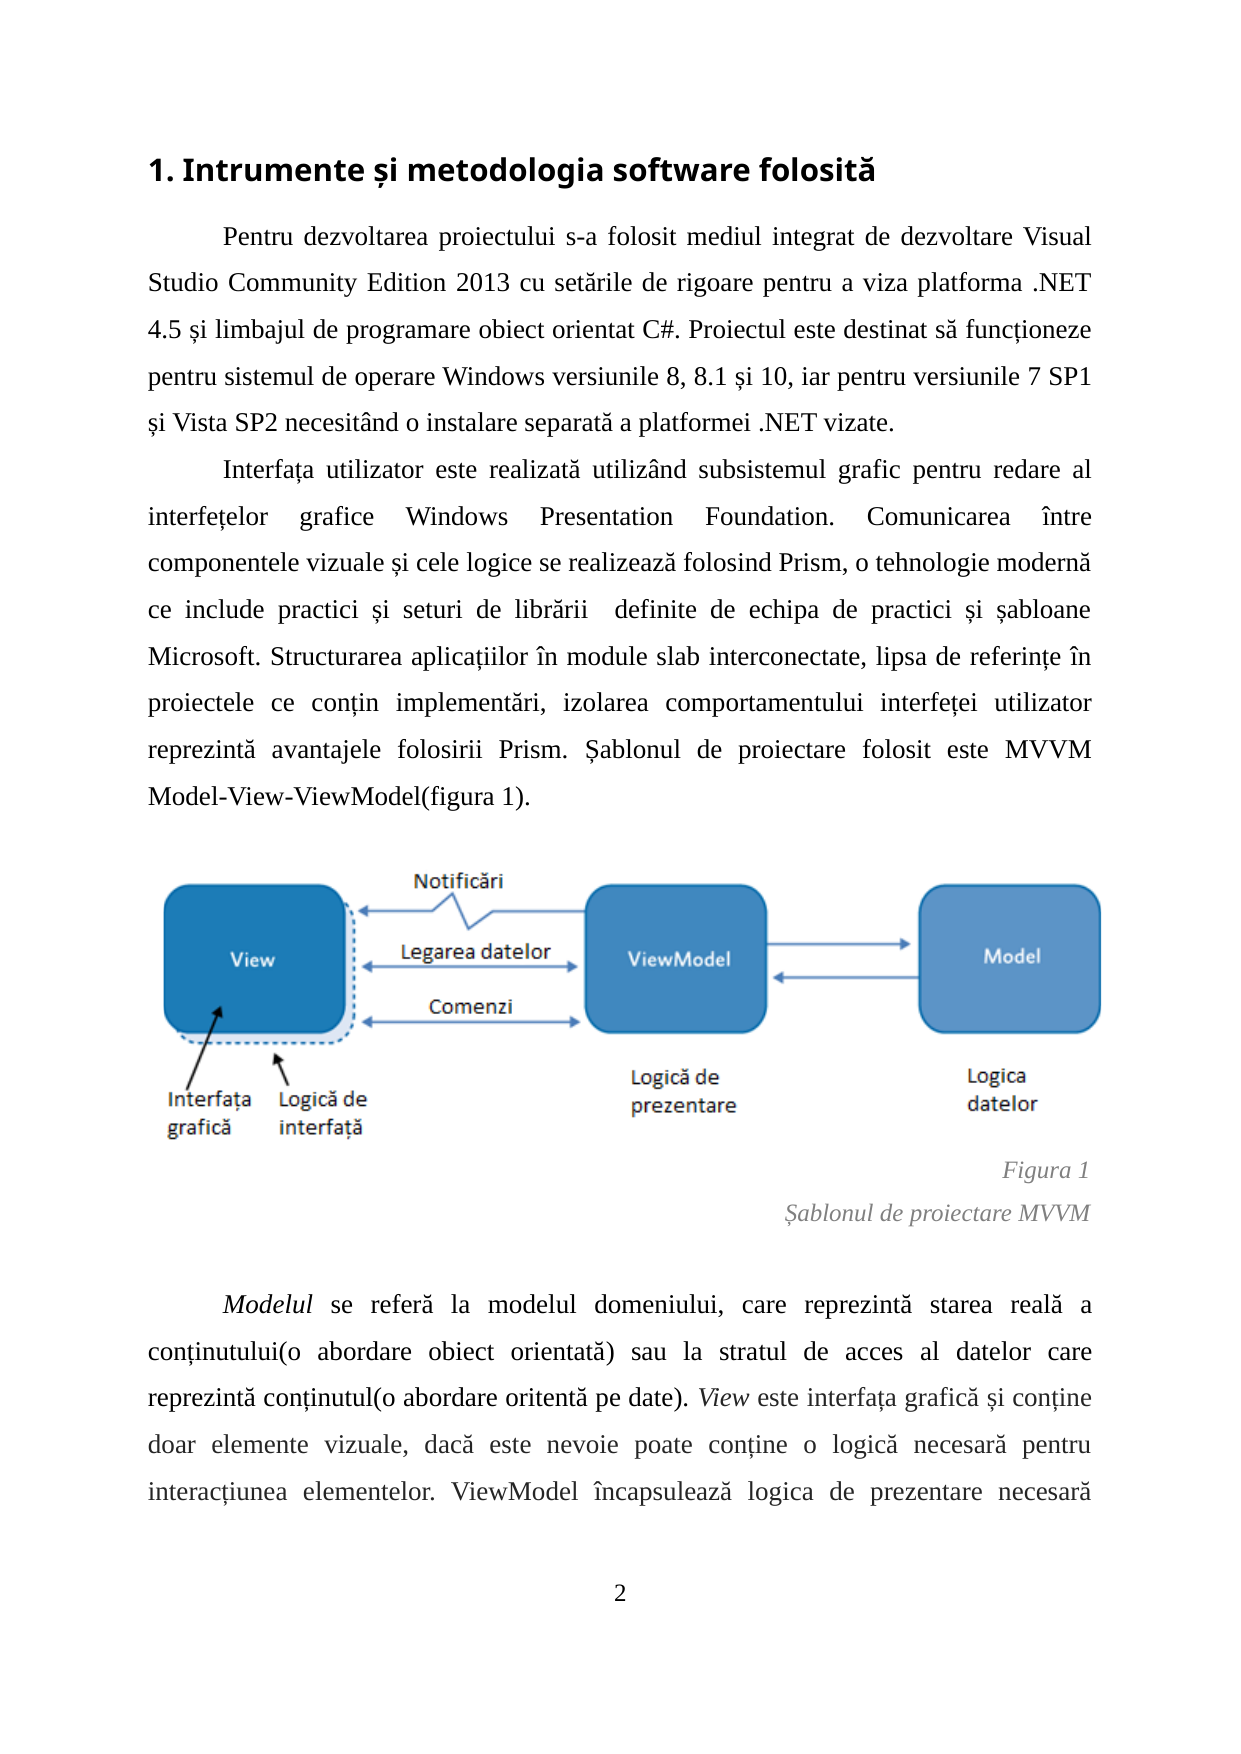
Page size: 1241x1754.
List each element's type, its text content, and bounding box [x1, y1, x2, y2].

text Figura 1 [148, 1141, 1093, 1184]
text Șablonul de proiectare MVVM [148, 1198, 1093, 1227]
picture [163, 865, 1102, 1141]
text Modelul se referă la modelul domeniului, care reprezintă starea reală a conținutului(o abordare obiect orientată) sau la stratul de acces al datelor care reprezintă conținutul(o abordare oritentă pe date). View este interfața grafică și conține doar elemente vizuale, dacă este nevoie poate conține o logică necesară pentru interacțiunea elementelor. ViewModel încapsulează logica de prezentare necesară [148, 1288, 1093, 1506]
text Interfața utilizator este realizată utilizând subsistemul grafic pentru redare al interfețelor grafice Windows Presentation Foundation. Comunicarea între componentele vizuale și cele logice se realizează folosind Prism, o tehnologie modernă ce include practici și seturi de librării definite de echipa de practici și șabloane Microsoft. Structurarea aplicațiilor în module slab interconectate, lipsa de referințe în proiectele ce conțin implementări, izolarea comportamentului interfeței utilizator reprezintă avantajele folosirii Prism. Șablonul de proiectare folosit este MVVM Model-View-ViewModel(figura 1). [148, 453, 1093, 811]
text Pentru dezvoltarea proiectului s-a folosit mediul integrat de dezvoltare Visual Studio Community Edition 2013 cu setările de rigoare pentru a viza platforma .NET 4.5 și limbajul de programare obiect orientat C#. Proiectul este destinat să funcționeze pentru sistemul de operare Windows versiunile 8, 8.1 și 10, iar pentru versiunile 7 SP1 și Vista SP2 necesitând o instalare separată a platformei .NET vizate. [148, 220, 1093, 437]
